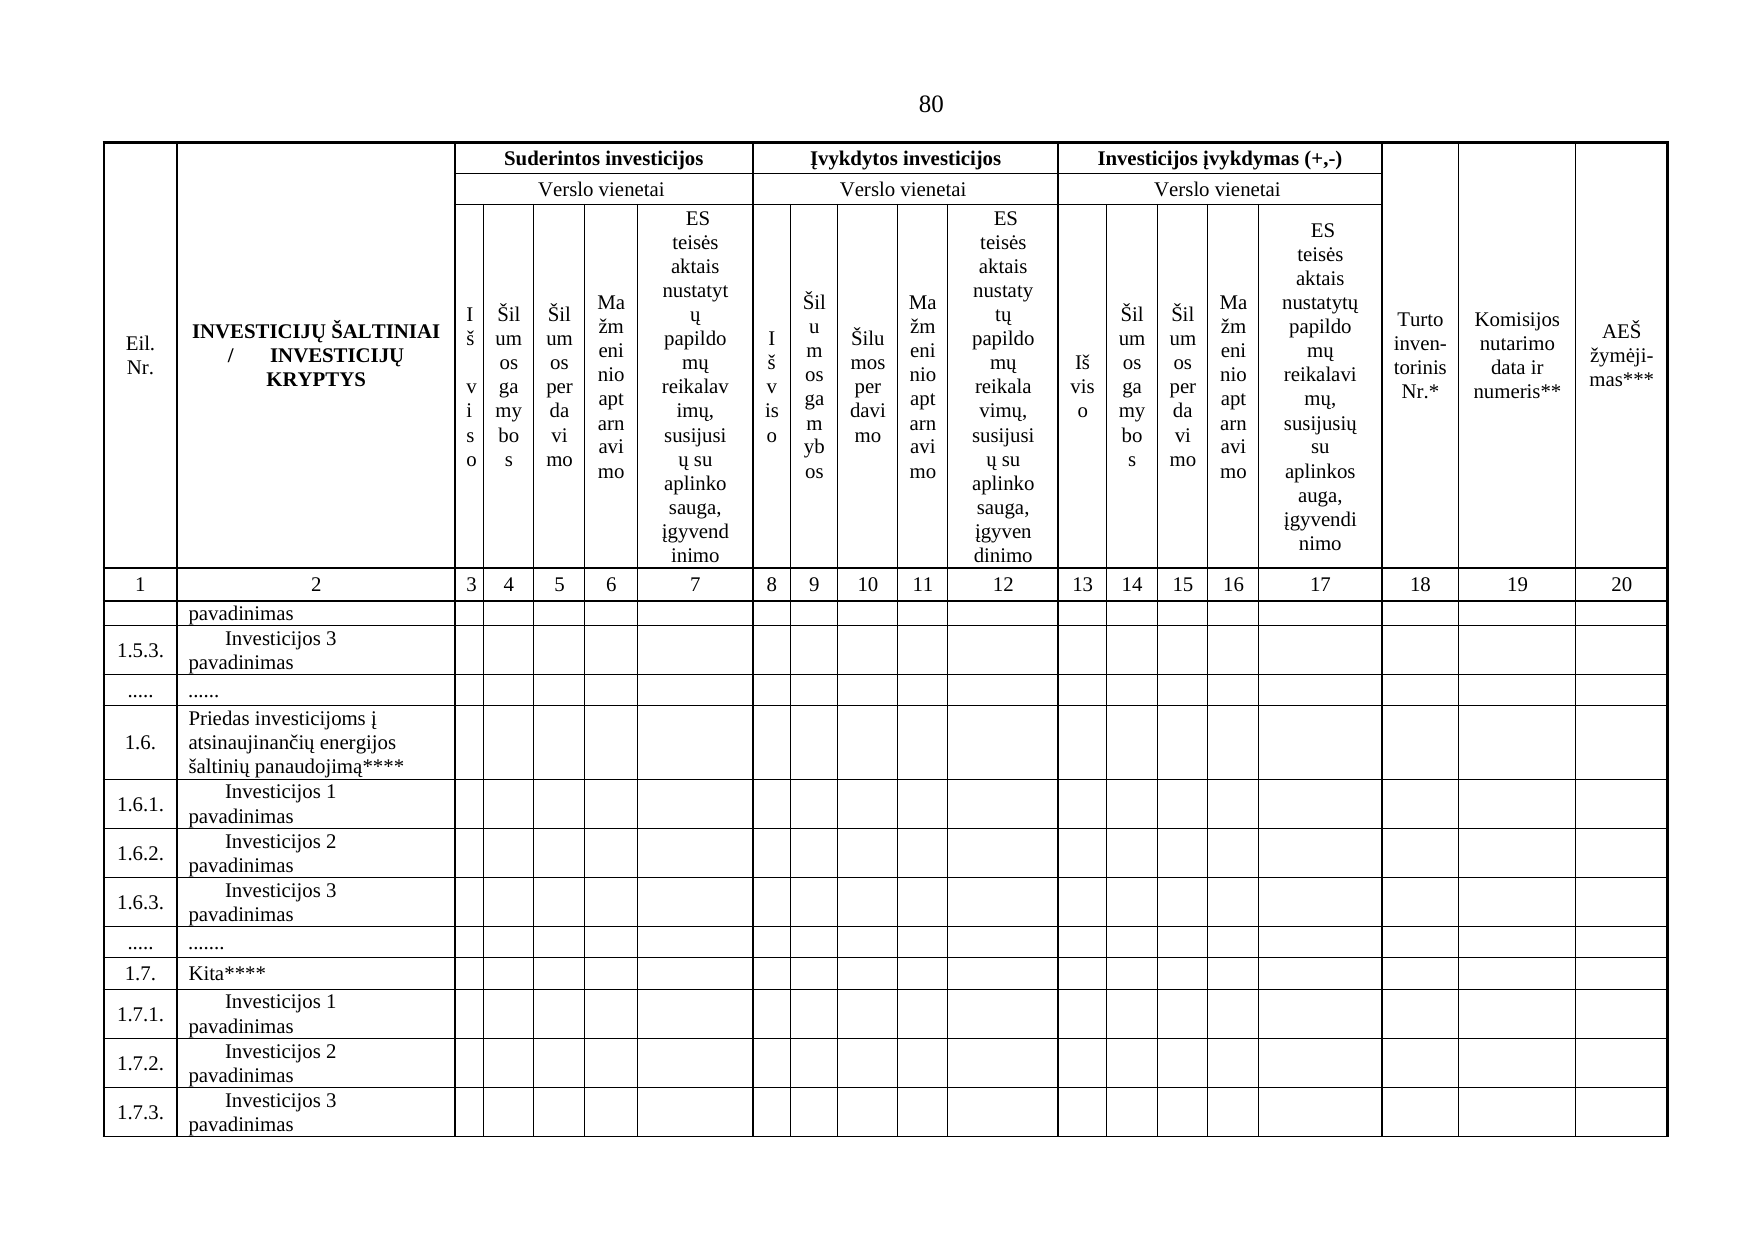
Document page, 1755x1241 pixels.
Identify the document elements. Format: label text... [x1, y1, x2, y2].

table_cell [898, 602, 947, 625]
table_cell [638, 1088, 752, 1136]
table_cell [534, 780, 584, 828]
table_cell [1576, 602, 1666, 625]
table_cell [1107, 626, 1157, 674]
table_cell [898, 958, 947, 988]
table_cell [534, 878, 584, 926]
table_cell [534, 626, 584, 674]
table_cell [1383, 1088, 1458, 1136]
table_cell [638, 706, 752, 778]
table_cell [1107, 990, 1157, 1038]
table_cell [1576, 706, 1666, 778]
table_cell Šilumos gamybos [484, 205, 533, 567]
table_cell [898, 780, 947, 828]
table_cell [456, 1039, 483, 1087]
table_cell [1383, 675, 1458, 705]
table_cell [1383, 780, 1458, 828]
table_cell [1107, 927, 1157, 957]
table_cell [1208, 878, 1258, 926]
table_cell [1383, 990, 1458, 1038]
table_cell [754, 958, 790, 988]
table_cell [638, 675, 752, 705]
table_cell ...... [178, 675, 454, 705]
table_header INVESTICIJŲ ŠALTINIAI / INVESTICIJŲ KRYPTYS [178, 144, 454, 567]
table_cell [1158, 990, 1207, 1038]
table_cell 5 [534, 569, 584, 600]
table_cell [1208, 829, 1258, 877]
table_cell [1158, 878, 1207, 926]
table_cell 14 [1107, 569, 1157, 600]
table_cell [1383, 602, 1458, 625]
table_cell [456, 927, 483, 957]
table_cell [1576, 675, 1666, 705]
table_cell [838, 1039, 897, 1087]
table_cell 18 [1383, 569, 1458, 600]
table_cell [1576, 1039, 1666, 1087]
table_cell [456, 990, 483, 1038]
table_cell [898, 675, 947, 705]
table_cell [1208, 602, 1258, 625]
table_cell 1.7.3. [105, 1088, 176, 1136]
table_cell [585, 990, 637, 1038]
table_cell 1.7.1. [105, 990, 176, 1038]
table_cell 8 [754, 569, 790, 600]
table_cell [638, 780, 752, 828]
table_cell [585, 878, 637, 926]
table_cell [1107, 1039, 1157, 1087]
table_cell [898, 927, 947, 957]
table_cell [484, 829, 533, 877]
table_cell [1059, 706, 1106, 778]
table_cell [898, 706, 947, 778]
table_cell [1259, 626, 1381, 674]
table_cell [1259, 780, 1381, 828]
table_cell [456, 958, 483, 988]
table_cell [484, 1039, 533, 1087]
table_cell [838, 675, 897, 705]
table_cell [585, 780, 637, 828]
table_cell [1259, 878, 1381, 926]
table_cell [1158, 706, 1207, 778]
table_cell [585, 675, 637, 705]
table_cell [791, 958, 837, 988]
table_cell [585, 602, 637, 625]
table_cell [948, 675, 1057, 705]
table_cell [1059, 958, 1106, 988]
table_cell [948, 829, 1057, 877]
table_cell [484, 780, 533, 828]
table_cell [638, 958, 752, 988]
table_cell [1259, 1088, 1381, 1136]
table_cell [585, 706, 637, 778]
table_cell Šilumos perdavimo [1158, 205, 1207, 567]
table_cell [754, 780, 790, 828]
table_cell 1.6.2. [105, 829, 176, 877]
table_cell [1059, 1039, 1106, 1087]
table_cell [1158, 675, 1207, 705]
table_cell ..... [105, 927, 176, 957]
table_cell 1.5.3. [105, 626, 176, 674]
table_cell [948, 1039, 1057, 1087]
table_cell [1059, 829, 1106, 877]
table_cell 1.6.1. [105, 780, 176, 828]
table_cell [1259, 958, 1381, 988]
table_cell [791, 990, 837, 1038]
table_cell [1459, 878, 1575, 926]
table_cell [484, 626, 533, 674]
table_cell 13 [1059, 569, 1106, 600]
table_cell 4 [484, 569, 533, 600]
table_cell [791, 602, 837, 625]
table_cell 10 [838, 569, 897, 600]
table_cell [898, 990, 947, 1038]
table_cell [585, 1088, 637, 1136]
table_cell Mažmeninio aptarnavimo [898, 205, 947, 567]
table_cell 6 [585, 569, 637, 600]
table_cell [484, 878, 533, 926]
table_cell [1208, 675, 1258, 705]
table_cell [456, 829, 483, 877]
table_cell Šilumos perdavimo [838, 205, 897, 567]
table_header Įvykdytos investicijos [754, 144, 1057, 173]
table_cell [838, 780, 897, 828]
table_cell [838, 829, 897, 877]
table_cell Verslo vienetai [1059, 174, 1381, 204]
table_cell [484, 1088, 533, 1136]
table_cell 3 [456, 569, 483, 600]
table_cell Iš viso [754, 205, 790, 567]
table_cell [585, 927, 637, 957]
table_cell Iš viso [1059, 205, 1106, 567]
table_cell [1259, 990, 1381, 1038]
table_cell [1259, 829, 1381, 877]
table_cell [534, 602, 584, 625]
table_cell [1059, 602, 1106, 625]
table_cell [1107, 780, 1157, 828]
table_cell [1576, 927, 1666, 957]
table_cell Šilumos gamybos [1107, 205, 1157, 567]
table_cell [1459, 602, 1575, 625]
table_cell Verslo vienetai [754, 174, 1057, 204]
table_cell [1576, 626, 1666, 674]
table_cell [898, 626, 947, 674]
table_cell [638, 602, 752, 625]
table_cell [838, 878, 897, 926]
table_cell [1158, 1039, 1207, 1087]
table_cell [948, 1088, 1057, 1136]
table_cell [754, 829, 790, 877]
table_cell [1576, 878, 1666, 926]
table_cell [898, 1039, 947, 1087]
table_cell [838, 706, 897, 778]
table_cell [585, 958, 637, 988]
table_header Investicijos įvykdymas (+,-) [1059, 144, 1381, 173]
table_cell Šilumos gamybos [791, 205, 837, 567]
table_cell [1208, 1088, 1258, 1136]
table_cell [791, 675, 837, 705]
table_cell [1259, 675, 1381, 705]
table_cell [1107, 829, 1157, 877]
table_cell [791, 1039, 837, 1087]
table_cell [638, 878, 752, 926]
table_header AEŠ žymėji-mas*** [1576, 144, 1666, 567]
table_cell [638, 990, 752, 1038]
table_cell [638, 626, 752, 674]
table_cell [791, 626, 837, 674]
table_cell 12 [948, 569, 1057, 600]
table_cell [1459, 626, 1575, 674]
table_cell [838, 626, 897, 674]
table_cell Investicijos 2 pavadinimas [178, 829, 454, 877]
table_cell Investicijos 3 pavadinimas [178, 626, 454, 674]
table_cell 1 [105, 569, 176, 600]
table_cell Investicijos 1 pavadinimas [178, 990, 454, 1038]
table_cell [1459, 958, 1575, 988]
table_cell [638, 927, 752, 957]
table_cell [1459, 990, 1575, 1038]
table_cell [1208, 958, 1258, 988]
table_header Eil. Nr. [105, 144, 176, 567]
table_cell [534, 990, 584, 1038]
table_cell [484, 927, 533, 957]
table_cell [456, 602, 483, 625]
table_cell [638, 829, 752, 877]
table_cell Investicijos 3 pavadinimas [178, 878, 454, 926]
table_cell [105, 602, 176, 625]
table_cell [1459, 927, 1575, 957]
table_cell [1383, 706, 1458, 778]
table_cell [1383, 927, 1458, 957]
table_cell [898, 878, 947, 926]
table_cell [484, 990, 533, 1038]
table_cell ES teisės aktais nustatytų papildomų reikalavimų, susijusių su aplinkosauga, įgyvendinimo [1259, 205, 1381, 567]
table_cell [754, 1039, 790, 1087]
table_cell [1459, 675, 1575, 705]
table_cell [1208, 927, 1258, 957]
table_cell [1059, 1088, 1106, 1136]
table_cell [838, 927, 897, 957]
table_cell [1158, 927, 1207, 957]
table_cell [1059, 990, 1106, 1038]
table_cell [534, 958, 584, 988]
table_cell Šilumos perdavimo [534, 205, 584, 567]
table_cell [1158, 958, 1207, 988]
table_cell [638, 1039, 752, 1087]
table_cell 1.7. [105, 958, 176, 988]
table_cell [585, 829, 637, 877]
table_cell [1576, 990, 1666, 1038]
table_cell Iš viso [456, 205, 483, 567]
table_cell [1158, 780, 1207, 828]
table_cell [898, 829, 947, 877]
table_cell [484, 958, 533, 988]
table_cell [1107, 706, 1157, 778]
table_cell [1383, 1039, 1458, 1087]
table_cell [534, 706, 584, 778]
table_cell [585, 626, 637, 674]
table_cell Investicijos 1 pavadinimas [178, 780, 454, 828]
table_cell [948, 780, 1057, 828]
table_cell [791, 829, 837, 877]
table_cell [1459, 829, 1575, 877]
table_cell [948, 958, 1057, 988]
table_cell Priedas investicijoms į atsinaujinančių energijos šaltinių panaudojimą**** [178, 706, 454, 778]
table_cell [898, 1088, 947, 1136]
table_cell 20 [1576, 569, 1666, 600]
table_cell [1576, 780, 1666, 828]
table_cell [1059, 927, 1106, 957]
table_cell [585, 1039, 637, 1087]
table_cell [1208, 990, 1258, 1038]
table_cell [456, 706, 483, 778]
table_cell Kita**** [178, 958, 454, 988]
table_cell Mažmeninio aptarnavimo [1208, 205, 1258, 567]
table_cell [1158, 626, 1207, 674]
table_cell [1107, 878, 1157, 926]
table_cell [456, 675, 483, 705]
table_cell [534, 675, 584, 705]
table_cell [1259, 706, 1381, 778]
table_cell 17 [1259, 569, 1381, 600]
table_cell [1059, 780, 1106, 828]
table_cell [1059, 675, 1106, 705]
table_cell ES teisės aktais nustatytų papildomų reikalavimų, susijusių su aplinkosauga, įgyvendinimo [948, 205, 1057, 567]
table_cell 15 [1158, 569, 1207, 600]
table_cell [1158, 1088, 1207, 1136]
table_cell [948, 626, 1057, 674]
table_cell Investicijos 2 pavadinimas [178, 1039, 454, 1087]
table_cell [534, 927, 584, 957]
table_cell ..... [105, 675, 176, 705]
table_cell [1107, 602, 1157, 625]
table_cell 19 [1459, 569, 1575, 600]
table_cell [484, 675, 533, 705]
table_cell 1.7.2. [105, 1039, 176, 1087]
table_cell [948, 878, 1057, 926]
table_cell [484, 706, 533, 778]
table_cell Investicijos 3 pavadinimas [178, 1088, 454, 1136]
table_cell Mažmeninio aptarnavimo [585, 205, 637, 567]
table_cell [754, 927, 790, 957]
table_cell [754, 602, 790, 625]
table_cell [1107, 675, 1157, 705]
table_cell [948, 602, 1057, 625]
table_cell [1158, 829, 1207, 877]
table_header Turto inven-torinis Nr.* [1383, 144, 1458, 567]
table_cell [1459, 706, 1575, 778]
table_cell [1459, 1039, 1575, 1087]
table_cell [791, 878, 837, 926]
table_cell [1259, 602, 1381, 625]
table_cell 2 [178, 569, 454, 600]
table_cell [791, 927, 837, 957]
table_cell 16 [1208, 569, 1258, 600]
table_cell [948, 990, 1057, 1038]
table_cell [1259, 927, 1381, 957]
table_cell [791, 780, 837, 828]
table_cell 1.6. [105, 706, 176, 778]
table_cell [754, 706, 790, 778]
table_cell [1208, 706, 1258, 778]
table_cell [1383, 958, 1458, 988]
table_cell [948, 706, 1057, 778]
table_cell pavadinimas [178, 602, 454, 625]
table_cell 1.6.3. [105, 878, 176, 926]
table_cell [754, 878, 790, 926]
table_cell 11 [898, 569, 947, 600]
table_cell [1059, 878, 1106, 926]
table_cell [1259, 1039, 1381, 1087]
table_cell [1383, 829, 1458, 877]
table_cell [534, 1088, 584, 1136]
table_cell [456, 1088, 483, 1136]
table_cell [1208, 780, 1258, 828]
table_cell 9 [791, 569, 837, 600]
table_cell [456, 626, 483, 674]
table_cell [791, 706, 837, 778]
table_cell [754, 675, 790, 705]
table_cell [534, 829, 584, 877]
table_cell [1107, 958, 1157, 988]
table_cell [1158, 602, 1207, 625]
table_cell 7 [638, 569, 752, 600]
table_cell [1059, 626, 1106, 674]
table_cell [1208, 1039, 1258, 1087]
table_cell [534, 1039, 584, 1087]
table_cell [1576, 1088, 1666, 1136]
table_cell [1576, 958, 1666, 988]
table_cell [1383, 878, 1458, 926]
table_cell [838, 958, 897, 988]
table_cell [1459, 1088, 1575, 1136]
table_cell [1383, 626, 1458, 674]
table_cell [754, 626, 790, 674]
table_cell [1459, 780, 1575, 828]
table_cell ....... [178, 927, 454, 957]
table_cell [838, 602, 897, 625]
table_cell [948, 927, 1057, 957]
table_cell [456, 780, 483, 828]
table_cell [484, 602, 533, 625]
table_cell [1107, 1088, 1157, 1136]
table_cell [754, 990, 790, 1038]
table_header Suderintos investicijos [456, 144, 752, 173]
table_cell Verslo vienetai [456, 174, 752, 204]
table_cell [456, 878, 483, 926]
table_cell [1208, 626, 1258, 674]
table_cell [838, 990, 897, 1038]
table_cell [754, 1088, 790, 1136]
table_cell [1576, 829, 1666, 877]
table_cell ES teisės aktais nustatytų papildomų reikalavimų, susijusių su aplinkosauga, įgyvendinimo [638, 205, 752, 567]
table_header Komisijos nutarimo data ir numeris** [1459, 144, 1575, 567]
table_cell [838, 1088, 897, 1136]
table_cell [791, 1088, 837, 1136]
